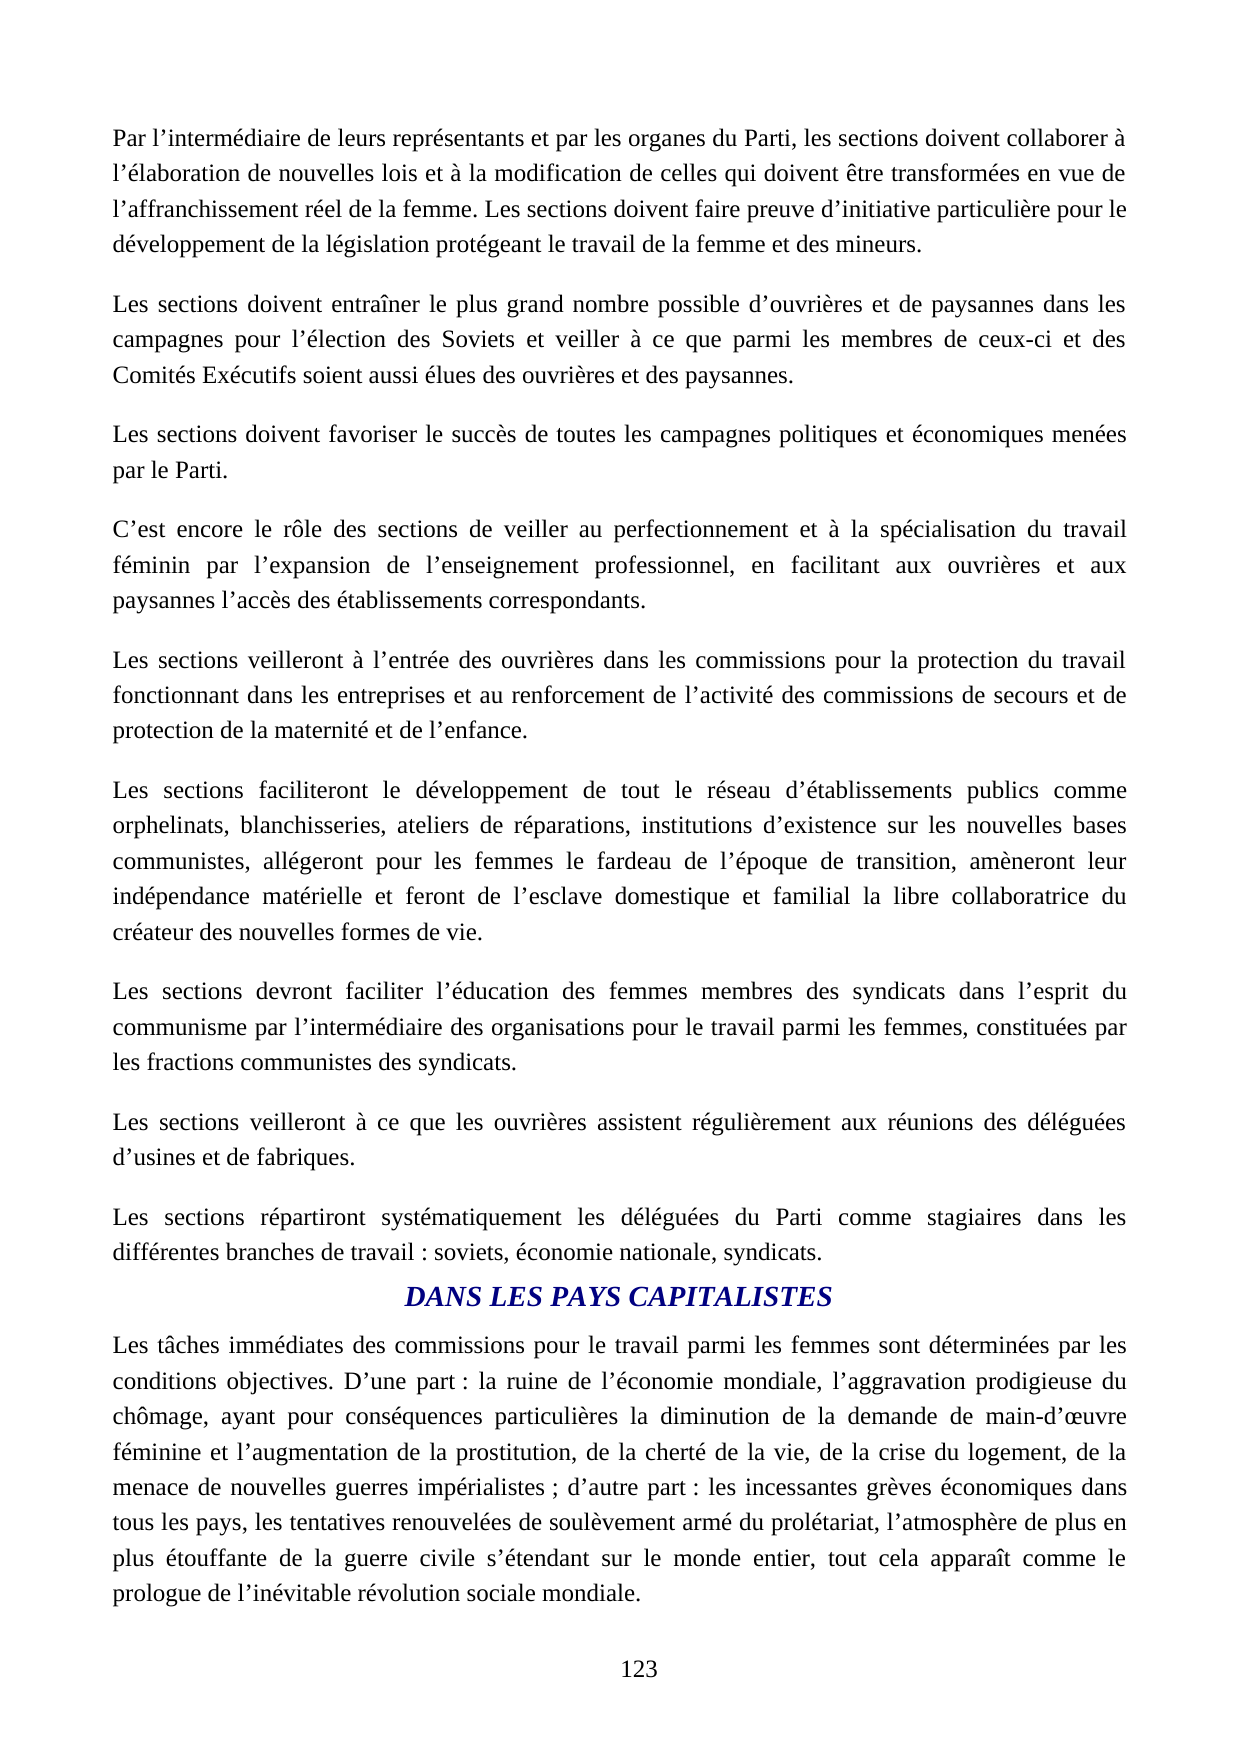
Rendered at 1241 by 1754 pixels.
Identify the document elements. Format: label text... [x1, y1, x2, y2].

text Les sections doivent favoriser le succès de toutes les campagnes politiques et économiques menées par le Parti. [112, 414, 1128, 485]
text Les sections veilleront à l’entrée des ouvrières dans les commissions pour la protection du travail fonctionnant dans les entreprises et au renforcement de l’activité des commissions de secours et de protection de la maternité et de l’enfance. [112, 640, 1128, 746]
text DANS LES PAYS CAPITALISTES [112, 1279, 1128, 1313]
text Les sections faciliteront le développement de tout le réseau d’établissements publics comme orphelinats, blanchisseries, ateliers de réparations, institutions d’existence sur les nouvelles bases communistes, allégeront pour les femmes le fardeau de l’époque de transition, amèneront leur indépendance matérielle et feront de l’esclave domestique et familial la libre collaboratrice du créateur des nouvelles formes de vie. [112, 770, 1128, 947]
text Les sections devront faciliter l’éducation des femmes membres des syndicats dans l’esprit du communisme par l’intermédiaire des organisations pour le travail parmi les femmes, constituées par les fractions communistes des syndicats. [112, 971, 1128, 1078]
text Les sections répartiront systématiquement les déléguées du Parti comme stagiaires dans les différentes branches de travail : soviets, économie nationale, syndicats. [112, 1197, 1128, 1268]
text Par l’intermédiaire de leurs représentants et par les organes du Parti, les sections doivent collaborer à l’élaboration de nouvelles lois et à la modification de celles qui doivent être transformées en vue de l’affranchissement réel de la femme. Les sections doivent faire preuve d’initiative particulière pour le développement de la législation protégeant le travail de la femme et des mineurs. [112, 118, 1128, 260]
text Les tâches immédiates des commissions pour le travail parmi les femmes sont déterminées par les conditions objectives. D’une part : la ruine de l’économie mondiale, l’aggravation prodigieuse du chômage, ayant pour conséquences particulières la diminution de la demande de main-d’œuvre féminine et l’augmentation de la prostitution, de la cherté de la vie, de la crise du logement, de la menace de nouvelles guerres impérialistes ; d’autre part : les incessantes grèves économiques dans tous les pays, les tentatives renouvelées de soulèvement armé du prolétariat, l’atmosphère de plus en plus étouffante de la guerre civile s’étendant sur le monde entier, tout cela apparaît comme le prologue de l’inévitable révolution sociale mondiale. [112, 1325, 1128, 1609]
text C’est encore le rôle des sections de veiller au perfectionnement et à la spécialisation du travail féminin par l’expansion de l’enseignement professionnel, en facilitant aux ouvrières et aux paysannes l’accès des établissements correspondants. [112, 509, 1128, 616]
text Les sections veilleront à ce que les ouvrières assistent régulièrement aux réunions des déléguées d’usines et de fabriques. [112, 1102, 1128, 1173]
text Les sections doivent entraîner le plus grand nombre possible d’ouvrières et de paysannes dans les campagnes pour l’élection des Soviets et veiller à ce que parmi les membres de ceux-ci et des Comités Exécutifs soient aussi élues des ouvrières et des paysannes. [112, 284, 1128, 390]
